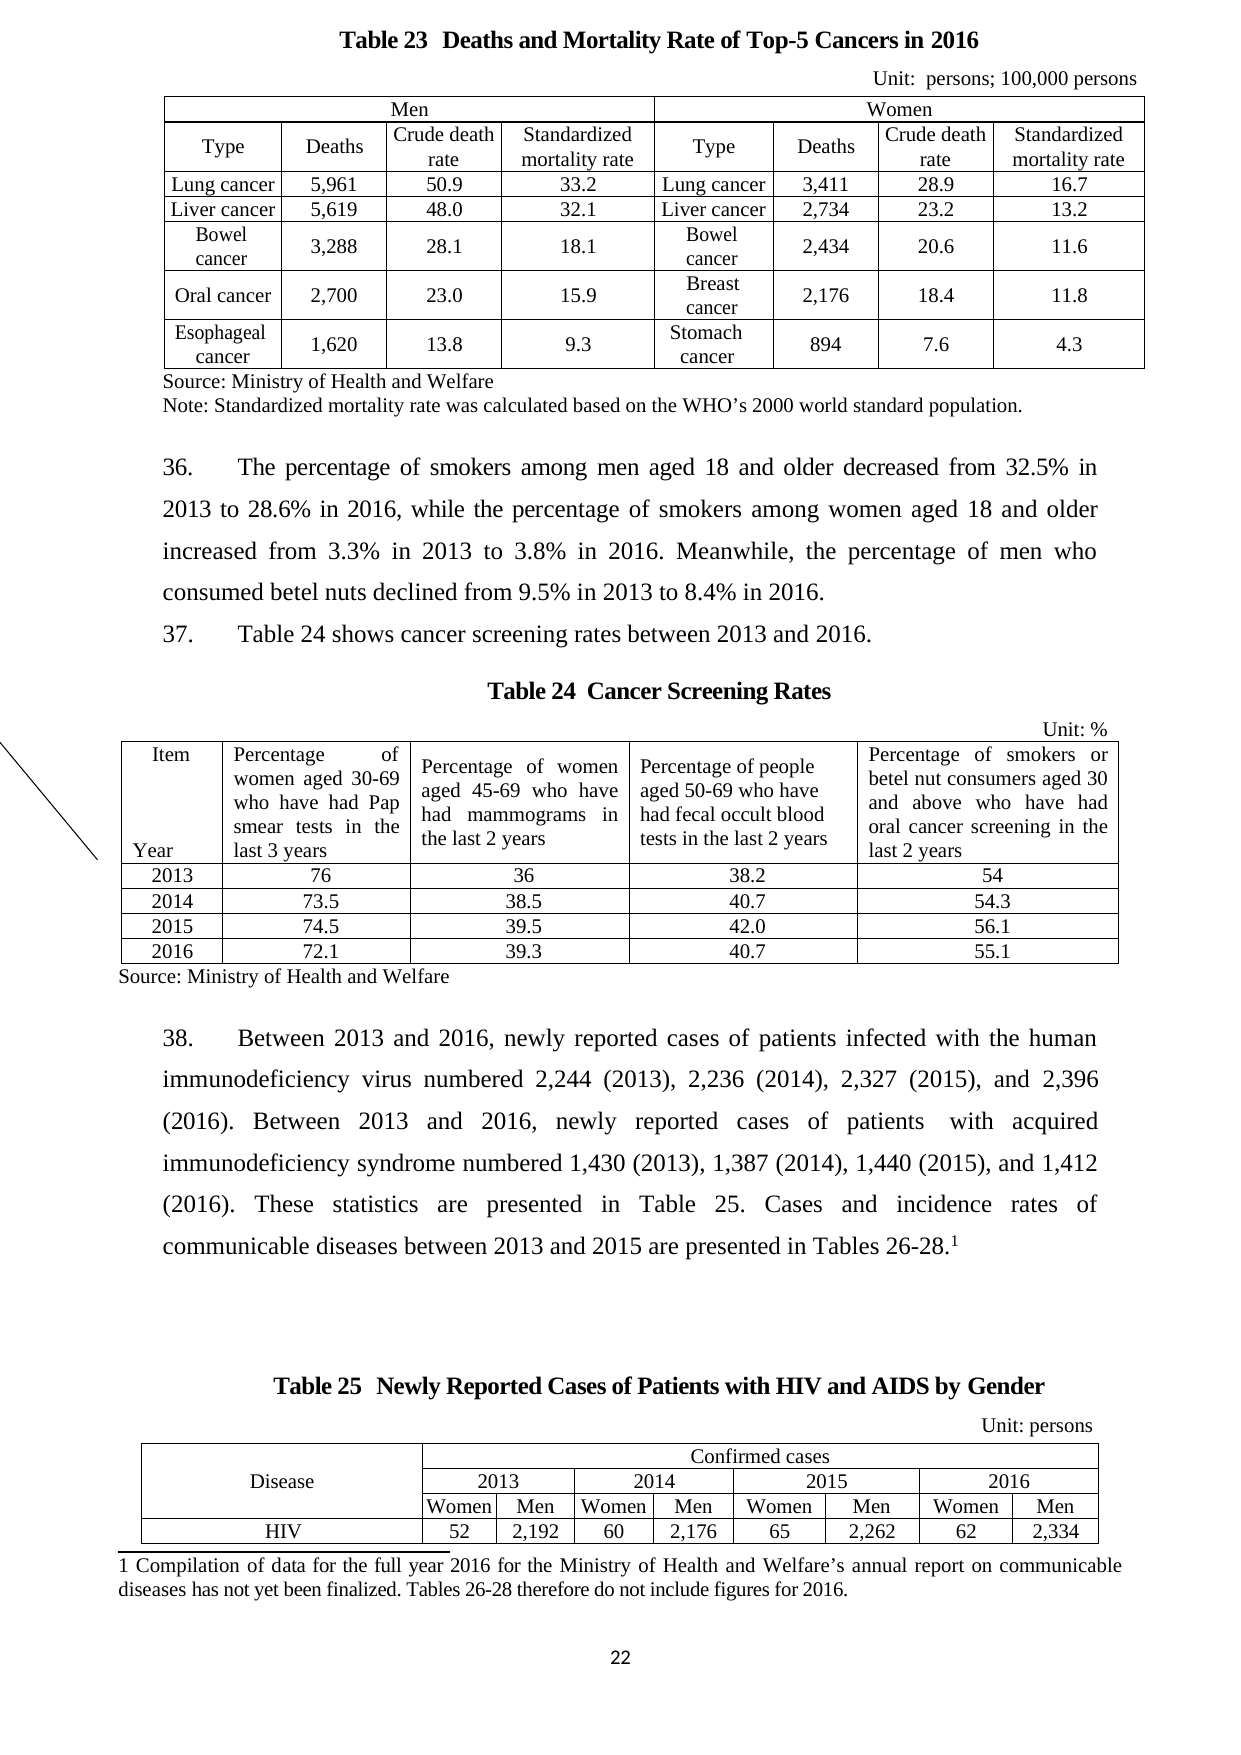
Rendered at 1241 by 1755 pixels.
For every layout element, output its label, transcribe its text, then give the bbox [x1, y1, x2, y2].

table_cell 16.7 [994, 172, 1144, 196]
table_cell 9.3 [502, 320, 654, 368]
table_cell 20.6 [879, 222, 993, 270]
text Note: Standardized mortality rate was calculated based on the WHO’s 2000 world standard population. [162, 393, 1122, 417]
table_cell 2014 [122, 889, 222, 913]
table_cell Standardized mortality rate [502, 123, 654, 171]
list Compilation of data for the full year 2016 for the Ministry of Health and Welfare’s annual report on communicable diseases has not yet been finalized. Tables 26-28 therefore do not include figures for 2016. [118, 1552, 1122, 1601]
table_cell 5,961 [282, 172, 386, 196]
table_cell 28.1 [387, 222, 501, 270]
table_cell Bowel cancer [655, 222, 773, 270]
table_cell 36 [411, 864, 629, 887]
table_cell 74.5 [223, 914, 410, 938]
table_cell 65 [734, 1519, 825, 1543]
table_cell 4.3 [994, 320, 1144, 368]
table_cell 48.0 [387, 197, 501, 221]
table_cell 2,734 [774, 197, 878, 221]
table_cell 28.9 [879, 172, 993, 196]
list The percentage of smokers among men aged 18 and older decreased from 32.5% in 2013 to 28.6% in 2016, while the percentage of smokers among women aged 18 and older increased from 3.3% in 2013 to 3.8% in 2016. Meanwhile, the percentage of men who consumed betel nuts declined from 9.5% in 2013 to 8.4% in 2016. [162, 442, 1098, 609]
subtitle Table 23 Deaths and Mortality Rate of Top-5 Cancers in 2016 [220, 25, 1098, 54]
table_cell 39.3 [411, 939, 629, 963]
table_cell Oral cancer [165, 271, 281, 319]
table_cell 62 [920, 1519, 1012, 1543]
table_cell Crude death rate [387, 123, 501, 171]
table_cell 2,176 [654, 1519, 733, 1543]
table_header Percentage of women aged 45-69 who have had mammograms in the last 2 years [411, 742, 629, 862]
subtitle Table 25 Newly Reported Cases of Patients with HIV and AIDS by Gender [220, 1371, 1098, 1400]
table_cell 11.6 [994, 222, 1144, 270]
table_cell 15.9 [502, 271, 654, 319]
table_cell 52 [423, 1519, 496, 1543]
text Unit: persons [118, 1412, 1093, 1437]
table_cell 18.1 [502, 222, 654, 270]
table_cell Crude death rate [879, 123, 993, 171]
table_cell 2,700 [282, 271, 386, 319]
table_cell 7.6 [879, 320, 993, 368]
table_cell 42.0 [630, 914, 857, 938]
table_header Confirmed cases [423, 1444, 1098, 1468]
table_header Percentage of women aged 30-69 who have had Pap smear tests in the last 3 years [223, 742, 410, 862]
table_cell 894 [774, 320, 878, 368]
table_cell 39.5 [411, 914, 629, 938]
table_cell 1,620 [282, 320, 386, 368]
table_cell Women [734, 1494, 825, 1518]
table_cell Type [165, 123, 281, 171]
table_cell Deaths [282, 123, 386, 171]
table_cell Standardized mortality rate [994, 123, 1144, 171]
table_cell Women [575, 1494, 653, 1518]
table_cell 13.8 [387, 320, 501, 368]
table_cell 2,262 [826, 1519, 919, 1543]
table_cell 72.1 [223, 939, 410, 963]
table_cell 2016 [920, 1469, 1098, 1493]
table_cell 2,176 [774, 271, 878, 319]
table_cell 18.4 [879, 271, 993, 319]
table_cell 50.9 [387, 172, 501, 196]
table_cell Men [654, 1494, 733, 1518]
table_cell 3,411 [774, 172, 878, 196]
table_cell 11.8 [994, 271, 1144, 319]
table_cell 2015 [734, 1469, 919, 1493]
table_cell 23.0 [387, 271, 501, 319]
table_cell 55.1 [858, 939, 1118, 963]
table_cell 2,192 [497, 1519, 574, 1543]
table_cell 32.1 [502, 197, 654, 221]
table_cell Esophageal cancer [165, 320, 281, 368]
table_cell Women [423, 1494, 496, 1518]
table_cell 76 [223, 864, 410, 887]
table_cell Stomach cancer [655, 320, 773, 368]
table_cell 13.2 [994, 197, 1144, 221]
list Table 24 shows cancer screening rates between 2013 and 2016. [162, 609, 1098, 651]
table_cell 2016 [122, 939, 222, 963]
table_header Women [655, 97, 1144, 121]
table_cell 33.2 [502, 172, 654, 196]
table_cell 56.1 [858, 914, 1118, 938]
table_cell Men [497, 1494, 574, 1518]
table_header Item Year [122, 742, 222, 862]
table_cell 3,288 [282, 222, 386, 270]
table_cell Deaths [774, 123, 878, 171]
table_cell Liver cancer [655, 197, 773, 221]
table_cell 54 [858, 864, 1118, 887]
table_cell 5,619 [282, 197, 386, 221]
table_cell 2013 [122, 864, 222, 887]
table_cell 23.2 [879, 197, 993, 221]
table_header Percentage of people aged 50-69 who have had fecal occult blood tests in the last 2 years [630, 742, 857, 862]
table_cell 38.2 [630, 864, 857, 887]
table_cell Women [920, 1494, 1012, 1518]
table_cell 2014 [575, 1469, 733, 1493]
table_cell Lung cancer [655, 172, 773, 196]
table_cell Lung cancer [165, 172, 281, 196]
table_cell Type [655, 123, 773, 171]
table_header Percentage of smokers or betel nut consumers aged 30 and above who have had oral cancer screening in the last 2 years [858, 742, 1118, 862]
table_cell 38.5 [411, 889, 629, 913]
table_cell Men [826, 1494, 919, 1518]
text Unit: persons; 100,000 persons [118, 66, 1137, 90]
table_cell Bowel cancer [165, 222, 281, 270]
table_header Men [165, 97, 654, 121]
table_cell 2,334 [1013, 1519, 1098, 1543]
table_cell 2015 [122, 914, 222, 938]
table_cell 40.7 [630, 889, 857, 913]
table_cell HIV [142, 1519, 422, 1543]
table_cell Liver cancer [165, 197, 281, 221]
table_cell Breast cancer [655, 271, 773, 319]
table_cell 73.5 [223, 889, 410, 913]
text Unit: % [118, 717, 1108, 741]
table_cell Men [1013, 1494, 1098, 1518]
table_cell 40.7 [630, 939, 857, 963]
table_cell 54.3 [858, 889, 1118, 913]
table_cell 60 [575, 1519, 653, 1543]
table_cell 2013 [423, 1469, 574, 1493]
table_header Disease [142, 1444, 422, 1518]
text Source: Ministry of Health and Welfare [162, 369, 1122, 393]
table_cell 2,434 [774, 222, 878, 270]
list Between 2013 and 2016, newly reported cases of patients infected with the human immunodeficiency virus numbered 2,244 (2013), 2,236 (2014), 2,327 (2015), and 2,396 (2016). Between 2013 and 2016, newly reported cases of patients with acquired immunodeficiency syndrome numbered 1,430 (2013), 1,387 (2014), 1,440 (2015), and 1,412 (2016). These statistics are presented in Table 25. Cases and incidence rates of communicable diseases between 2013 and 2015 are presented in Tables 26-28. [162, 1013, 1098, 1263]
subtitle Table 24 Cancer Screening Rates [220, 676, 1098, 704]
text Source: Ministry of Health and Welfare [118, 964, 1098, 988]
